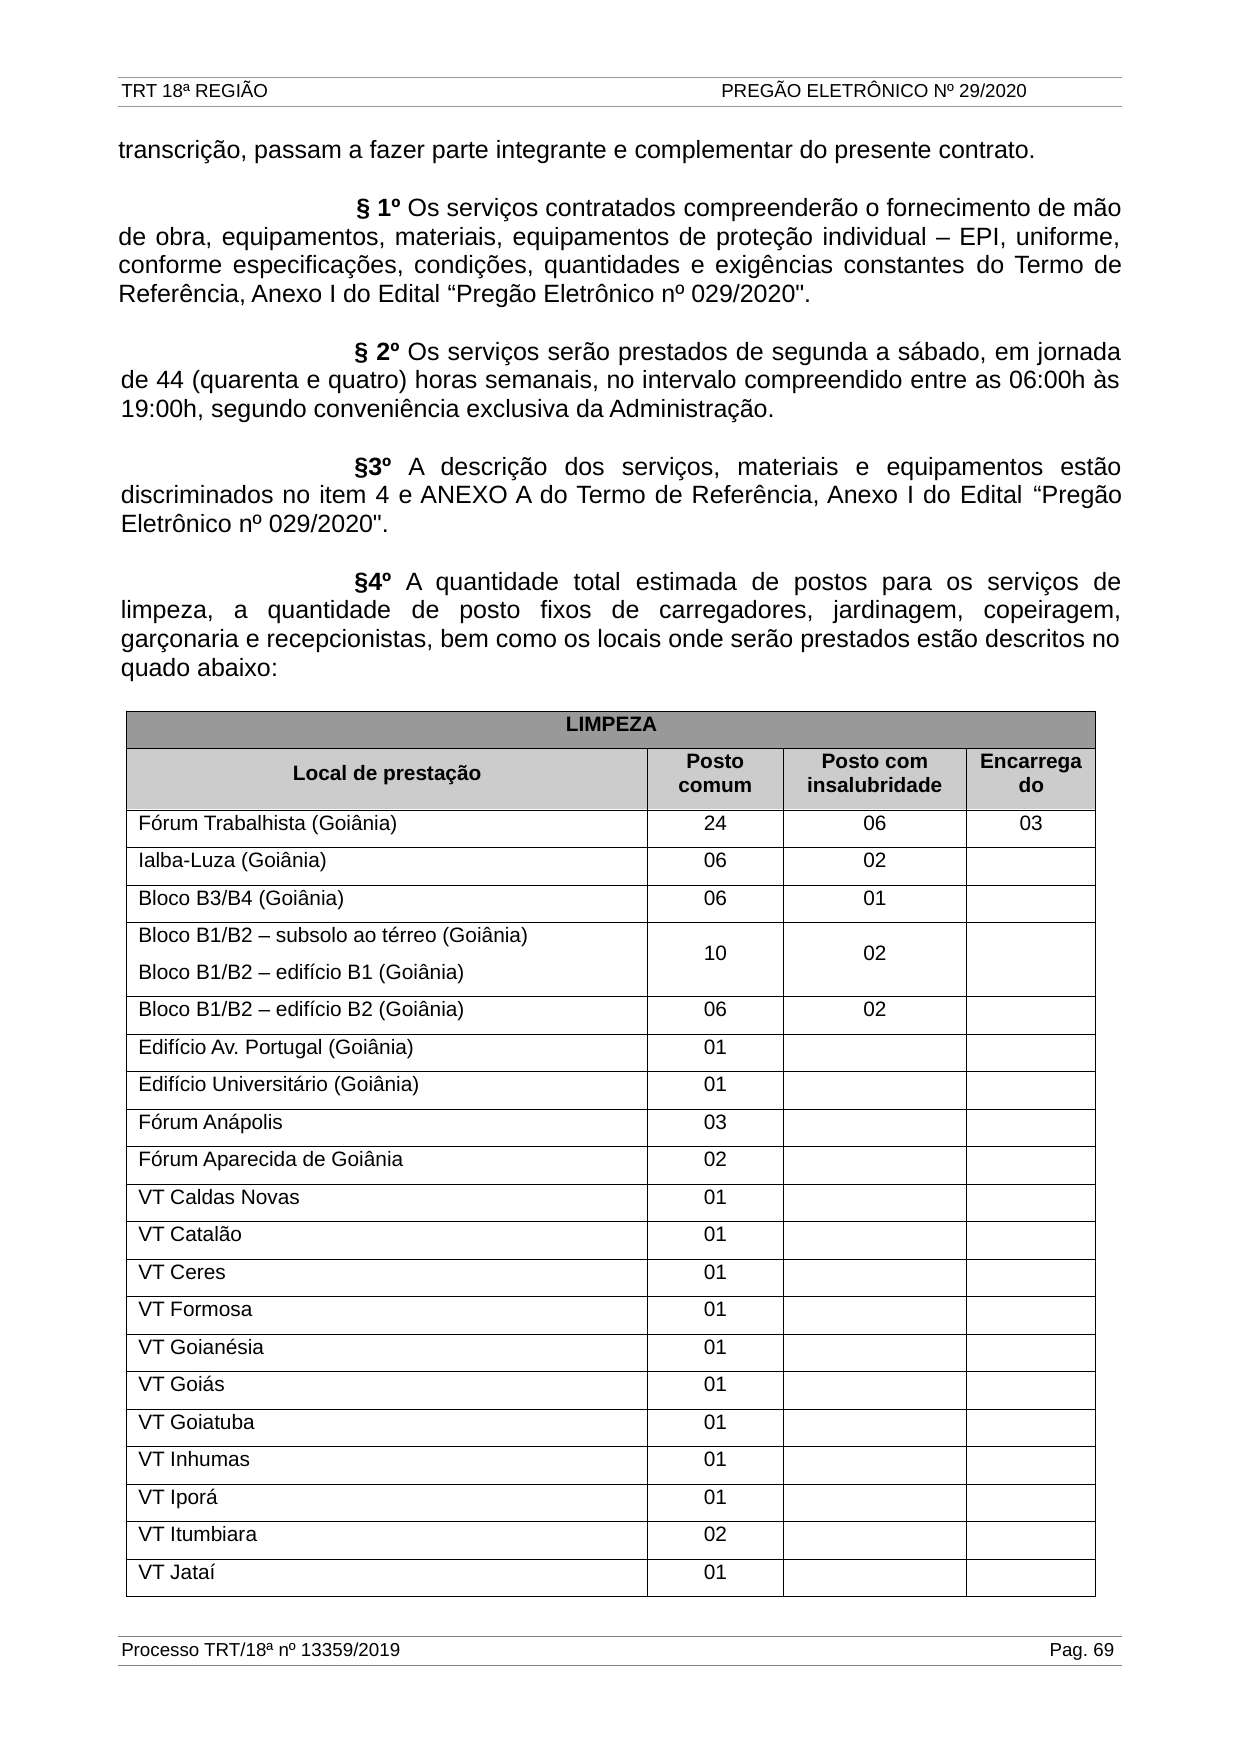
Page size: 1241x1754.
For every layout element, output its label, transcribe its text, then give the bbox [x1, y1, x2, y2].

table_cell 06 [648, 848, 783, 884]
table_cell [967, 1222, 1095, 1258]
text § 2º Os serviços serão prestados de segunda a sábado, em jornada de 44 (quarenta e quatro) horas semanais, no intervalo compreendido entre as 06:00h às 19:00h, segundo conveniência exclusiva da Administração. [121, 337, 1122, 423]
table_cell [784, 1072, 966, 1108]
table_cell VT Catalão [127, 1222, 647, 1258]
table_cell 02 [784, 848, 966, 884]
table_cell [967, 1485, 1095, 1521]
table_cell Posto com insalubridade [784, 749, 966, 809]
table_cell [967, 923, 1095, 996]
table_cell Bloco B3/B4 (Goiânia) [127, 886, 647, 922]
table_cell Bloco B1/B2 – edifício B2 (Goiânia) [127, 997, 647, 1033]
table_cell 06 [648, 997, 783, 1033]
table_cell 01 [648, 1297, 783, 1333]
table_cell 02 [784, 923, 966, 996]
table_cell [784, 1560, 966, 1596]
table_cell 01 [784, 886, 966, 922]
table_cell 01 [648, 1560, 783, 1596]
text transcrição, passam a fazer parte integrante e complementar do presente contrato. [118, 136, 1122, 164]
table_cell VT Caldas Novas [127, 1185, 647, 1221]
table_cell 06 [648, 886, 783, 922]
table_cell [784, 1485, 966, 1521]
table_cell [784, 1335, 966, 1371]
table_cell [967, 1147, 1095, 1183]
table_cell Bloco B1/B2 – subsolo ao térreo (Goiânia) Bloco B1/B2 – edifício B1 (Goiânia) [127, 923, 647, 996]
text §4º A quantidade total estimada de postos para os serviços de limpeza, a quantidade de posto fixos de carregadores, jardinagem, copeiragem, garçonaria e recepcionistas, bem como os locais onde serão prestados estão descritos no quado abaixo: [121, 567, 1122, 682]
table_cell VT Iporá [127, 1485, 647, 1521]
table_cell 01 [648, 1185, 783, 1221]
table_cell 02 [648, 1522, 783, 1558]
text §3º A descrição dos serviços, materiais e equipamentos estão discriminados no item 4 e ANEXO A do Termo de Referência, Anexo I do Edital “Pregão Eletrônico nº 029/2020". [121, 452, 1122, 538]
table_cell [967, 848, 1095, 884]
table_cell VT Inhumas [127, 1447, 647, 1483]
table_cell Local de prestação [127, 749, 647, 809]
table_cell [784, 1185, 966, 1221]
table_cell 02 [648, 1147, 783, 1183]
table_cell Edifício Av. Portugal (Goiânia) [127, 1035, 647, 1071]
table_cell [967, 1185, 1095, 1221]
text § 1º Os serviços contratados compreenderão o fornecimento de mão de obra, equipamentos, materiais, equipamentos de proteção individual – EPI, uniforme, conforme especificações, condições, quantidades e exigências constantes do Termo de Referência, Anexo I do Edital “Pregão Eletrônico nº 029/2020". [118, 193, 1122, 308]
table_cell [784, 1522, 966, 1558]
table_cell [784, 1260, 966, 1296]
table_cell VT Goianésia [127, 1335, 647, 1371]
table_cell 03 [648, 1110, 783, 1146]
table_cell 01 [648, 1335, 783, 1371]
table_cell 01 [648, 1447, 783, 1483]
table_cell [784, 1447, 966, 1483]
table_cell [784, 1035, 966, 1071]
table_cell [784, 1372, 966, 1408]
table_cell 01 [648, 1072, 783, 1108]
table_cell [967, 1260, 1095, 1296]
table_header LIMPEZA [127, 712, 1095, 748]
table_cell [967, 1335, 1095, 1371]
table_cell Encarregado [967, 749, 1095, 809]
table_cell 01 [648, 1485, 783, 1521]
table_cell [784, 1297, 966, 1333]
table_cell [967, 997, 1095, 1033]
table_cell 24 [648, 811, 783, 847]
table_cell Fórum Trabalhista (Goiânia) [127, 811, 647, 847]
table_cell 06 [784, 811, 966, 847]
table_cell [967, 1297, 1095, 1333]
table_cell VT Itumbiara [127, 1522, 647, 1558]
table_cell 03 [967, 811, 1095, 847]
table_cell 01 [648, 1260, 783, 1296]
table_cell 01 [648, 1372, 783, 1408]
table_cell Edifício Universitário (Goiânia) [127, 1072, 647, 1108]
table_cell 01 [648, 1035, 783, 1071]
table_cell 01 [648, 1410, 783, 1446]
table_cell [784, 1222, 966, 1258]
table_cell [967, 1410, 1095, 1446]
table_cell 01 [648, 1222, 783, 1258]
table_cell VT Goiatuba [127, 1410, 647, 1446]
table_cell [967, 1522, 1095, 1558]
table_cell [784, 1147, 966, 1183]
table_cell VT Formosa [127, 1297, 647, 1333]
table_cell Ialba-Luza (Goiânia) [127, 848, 647, 884]
table_cell [967, 886, 1095, 922]
table_cell [967, 1447, 1095, 1483]
table_cell [967, 1110, 1095, 1146]
table_cell VT Goiás [127, 1372, 647, 1408]
table_cell [784, 1110, 966, 1146]
table_cell 10 [648, 923, 783, 996]
table_cell [784, 1410, 966, 1446]
table_cell [967, 1072, 1095, 1108]
table_cell [967, 1372, 1095, 1408]
table_cell Posto comum [648, 749, 783, 809]
table_cell VT Ceres [127, 1260, 647, 1296]
table_cell 02 [784, 997, 966, 1033]
table_cell [967, 1035, 1095, 1071]
table_cell Fórum Anápolis [127, 1110, 647, 1146]
table_cell Fórum Aparecida de Goiânia [127, 1147, 647, 1183]
table_cell [967, 1560, 1095, 1596]
table_cell VT Jataí [127, 1560, 647, 1596]
